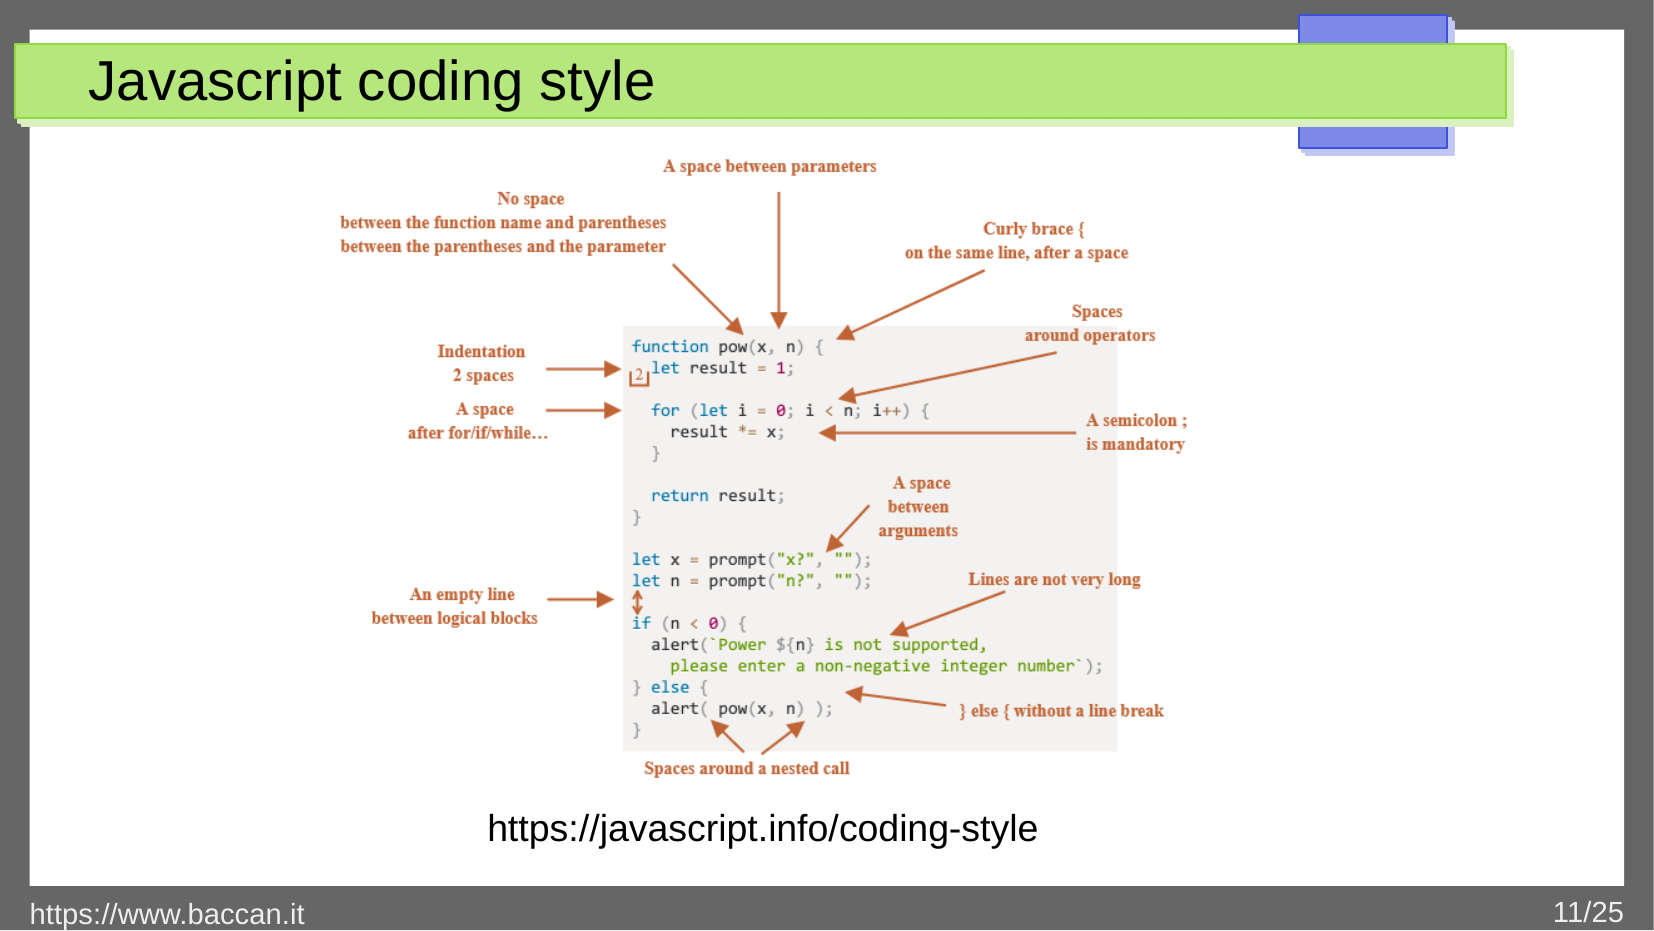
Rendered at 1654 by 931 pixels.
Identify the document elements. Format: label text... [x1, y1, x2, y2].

picture [324, 147, 1219, 808]
text_box https://javascript.info/coding-style [472, 799, 1054, 857]
title Javascript coding style [88, 44, 1506, 119]
